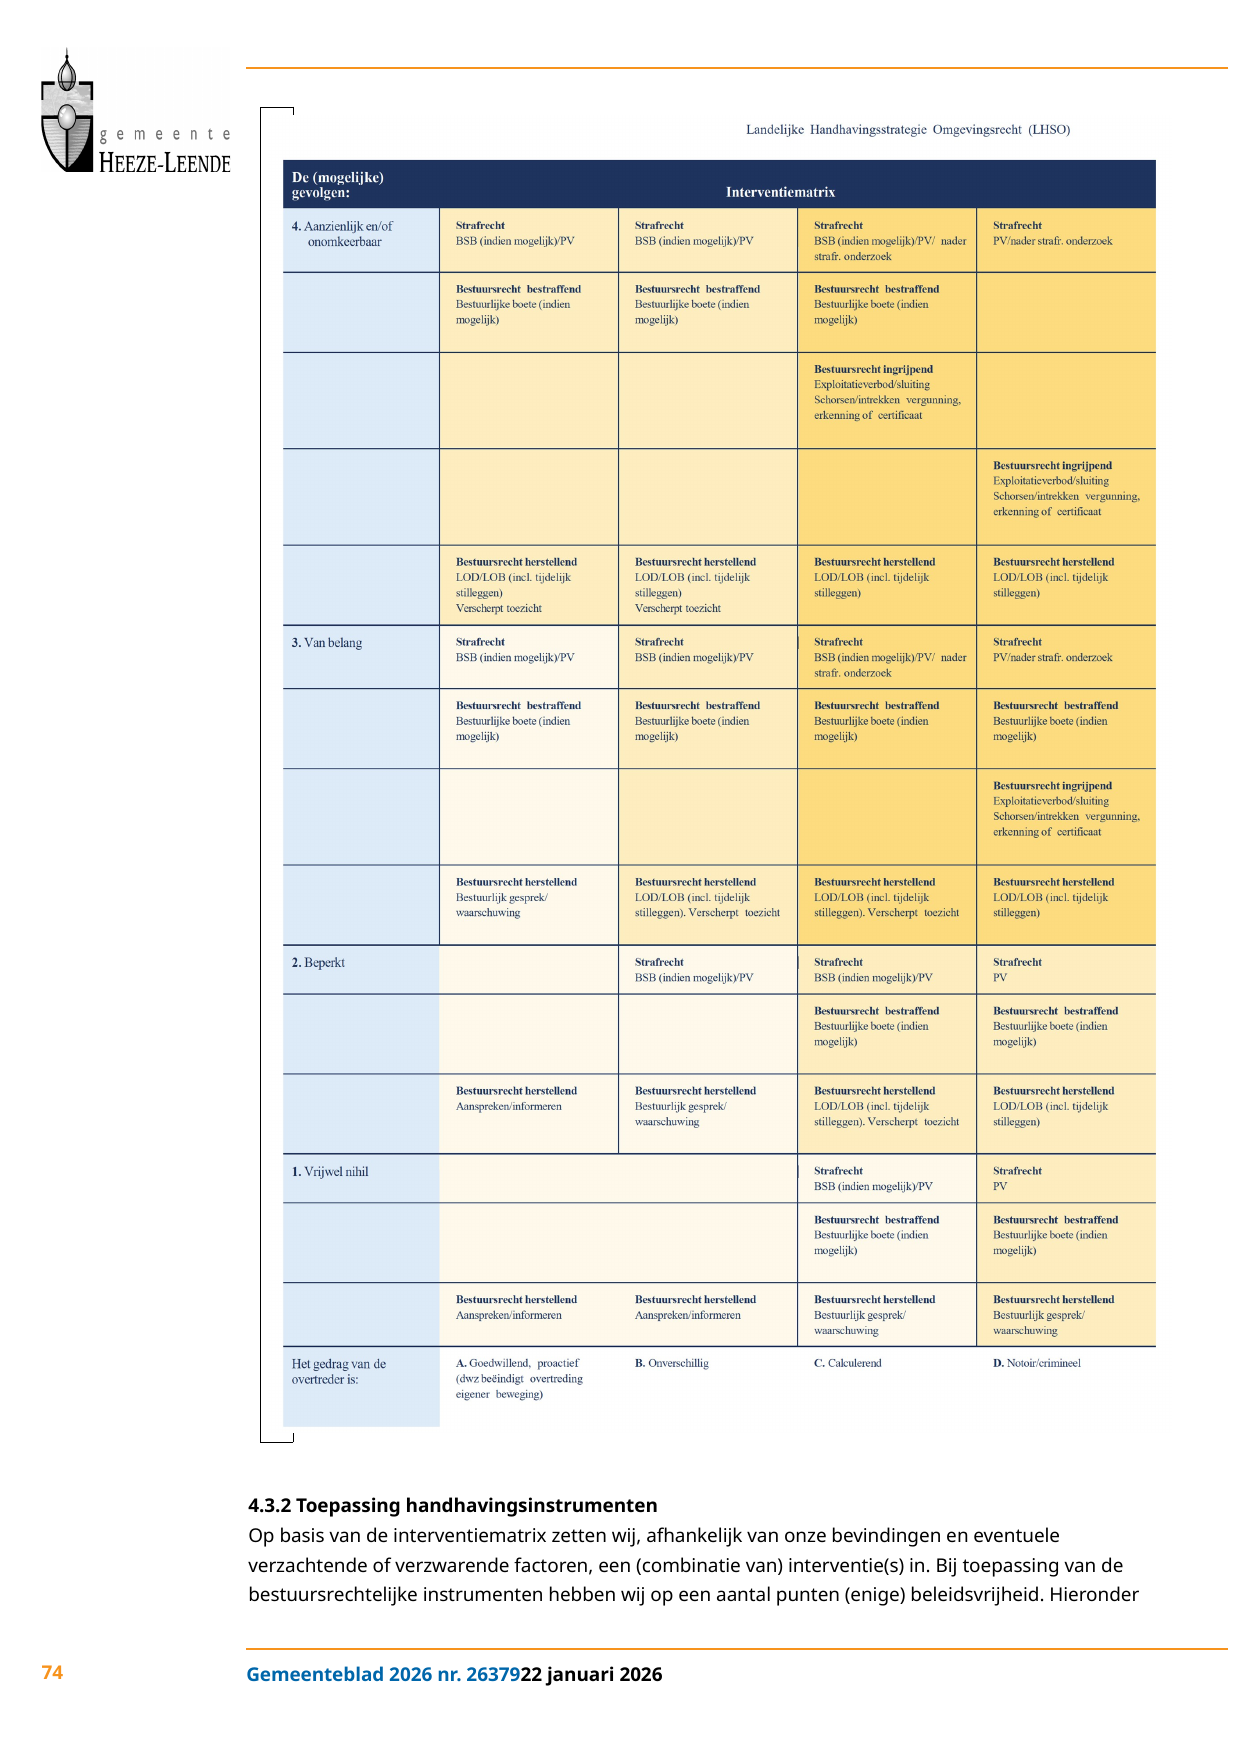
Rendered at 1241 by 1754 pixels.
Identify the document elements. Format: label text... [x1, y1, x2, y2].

text Op basis van de interventiematrix zetten wij, afhankelijk van onze bevindingen en eventuele verzachtende of verzwarende factoren, een (combinatie van) interventie(s) in. Bij toepassing van de bestuursrechtelijke instrumenten hebben wij op een aantal punten (enige) beleidsvrijheid. Hieronder [248, 1522, 1152, 1607]
picture [41, 47, 231, 172]
picture [268, 115, 1173, 1433]
text 4.3.2 Toepassing handhavingsinstrumenten [248, 1493, 1152, 1518]
